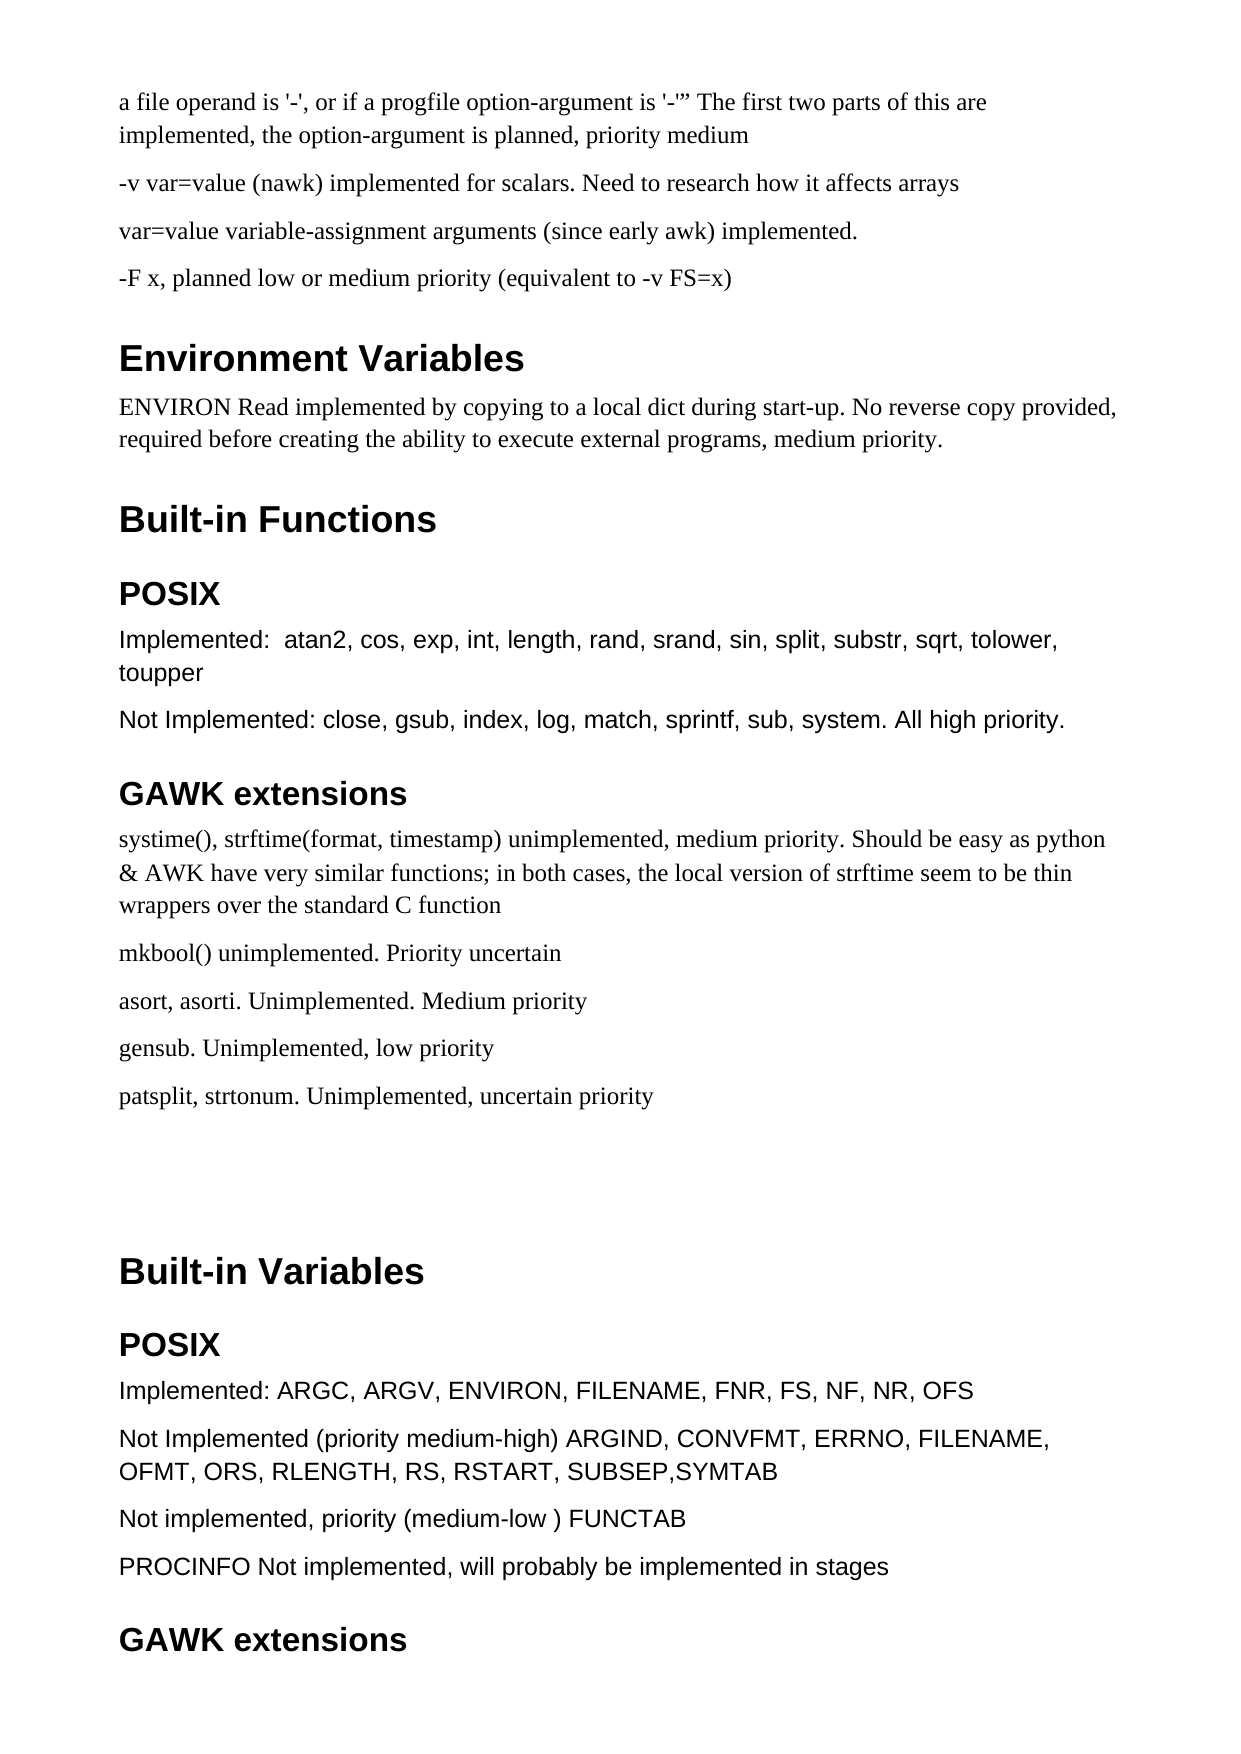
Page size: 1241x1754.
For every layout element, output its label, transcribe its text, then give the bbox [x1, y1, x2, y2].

text a file operand is '-', or if a progfile option-argument is '-'” The first two parts of this are implemented, the option-argument is planned, priority medium [119, 87, 1121, 149]
subtitle GAWK extensions [119, 1621, 1121, 1659]
text PROCINFO Not implemented, will probably be implemented in stages [119, 1552, 1121, 1581]
subtitle POSIX [119, 574, 1121, 612]
subtitle Environment Variables [119, 336, 1121, 379]
text ENVIRON Read implemented by copying to a local dict during start-up. No reverse copy provided, required before creating the ability to execute external programs, medium priority. [119, 392, 1121, 453]
text systime(), strftime(format, timestamp) unimplemented, medium priority. Should be easy as python & AWK have very similar functions; in both cases, the local version of strftime seem to be thin wrappers over the standard C function [119, 824, 1121, 919]
text Not implemented, priority (medium-low ) FUNCTAB [119, 1504, 1121, 1533]
text -v var=value (nawk) implemented for scalars. Need to research how it affects arrays [119, 168, 1121, 197]
text asort, asorti. Unimplemented. Medium priority [119, 986, 1121, 1014]
subtitle Built-in Functions [119, 497, 1121, 540]
text Implemented: atan2, cos, exp, int, length, rand, srand, sin, split, substr, sqrt, tolower, toupper [119, 624, 1121, 686]
subtitle POSIX [119, 1325, 1121, 1364]
text Not Implemented (priority medium-high) ARGIND, CONVFMT, ERRNO, FILENAME, OFMT, ORS, RLENGTH, RS, RSTART, SUBSEP,SYMTAB [119, 1424, 1121, 1486]
text var=value variable-assignment arguments (since early awk) implemented. [119, 216, 1121, 244]
text mkbool() unimplemented. Priority uncertain [119, 938, 1121, 967]
subtitle Built-in Variables [119, 1249, 1121, 1292]
text gensub. Unimplemented, low priority [119, 1033, 1121, 1062]
subtitle GAWK extensions [119, 774, 1121, 812]
text Implemented: ARGC, ARGV, ENVIRON, FILENAME, FNR, FS, NF, NR, OFS [119, 1376, 1121, 1405]
text patsplit, strtonum. Unimplemented, uncertain priority [119, 1081, 1121, 1110]
text -F x, planned low or medium priority (equivalent to -v FS=x) [119, 263, 1121, 292]
text Not Implemented: close, gsub, index, log, match, sprintf, sub, system. All high priority. [119, 705, 1121, 734]
